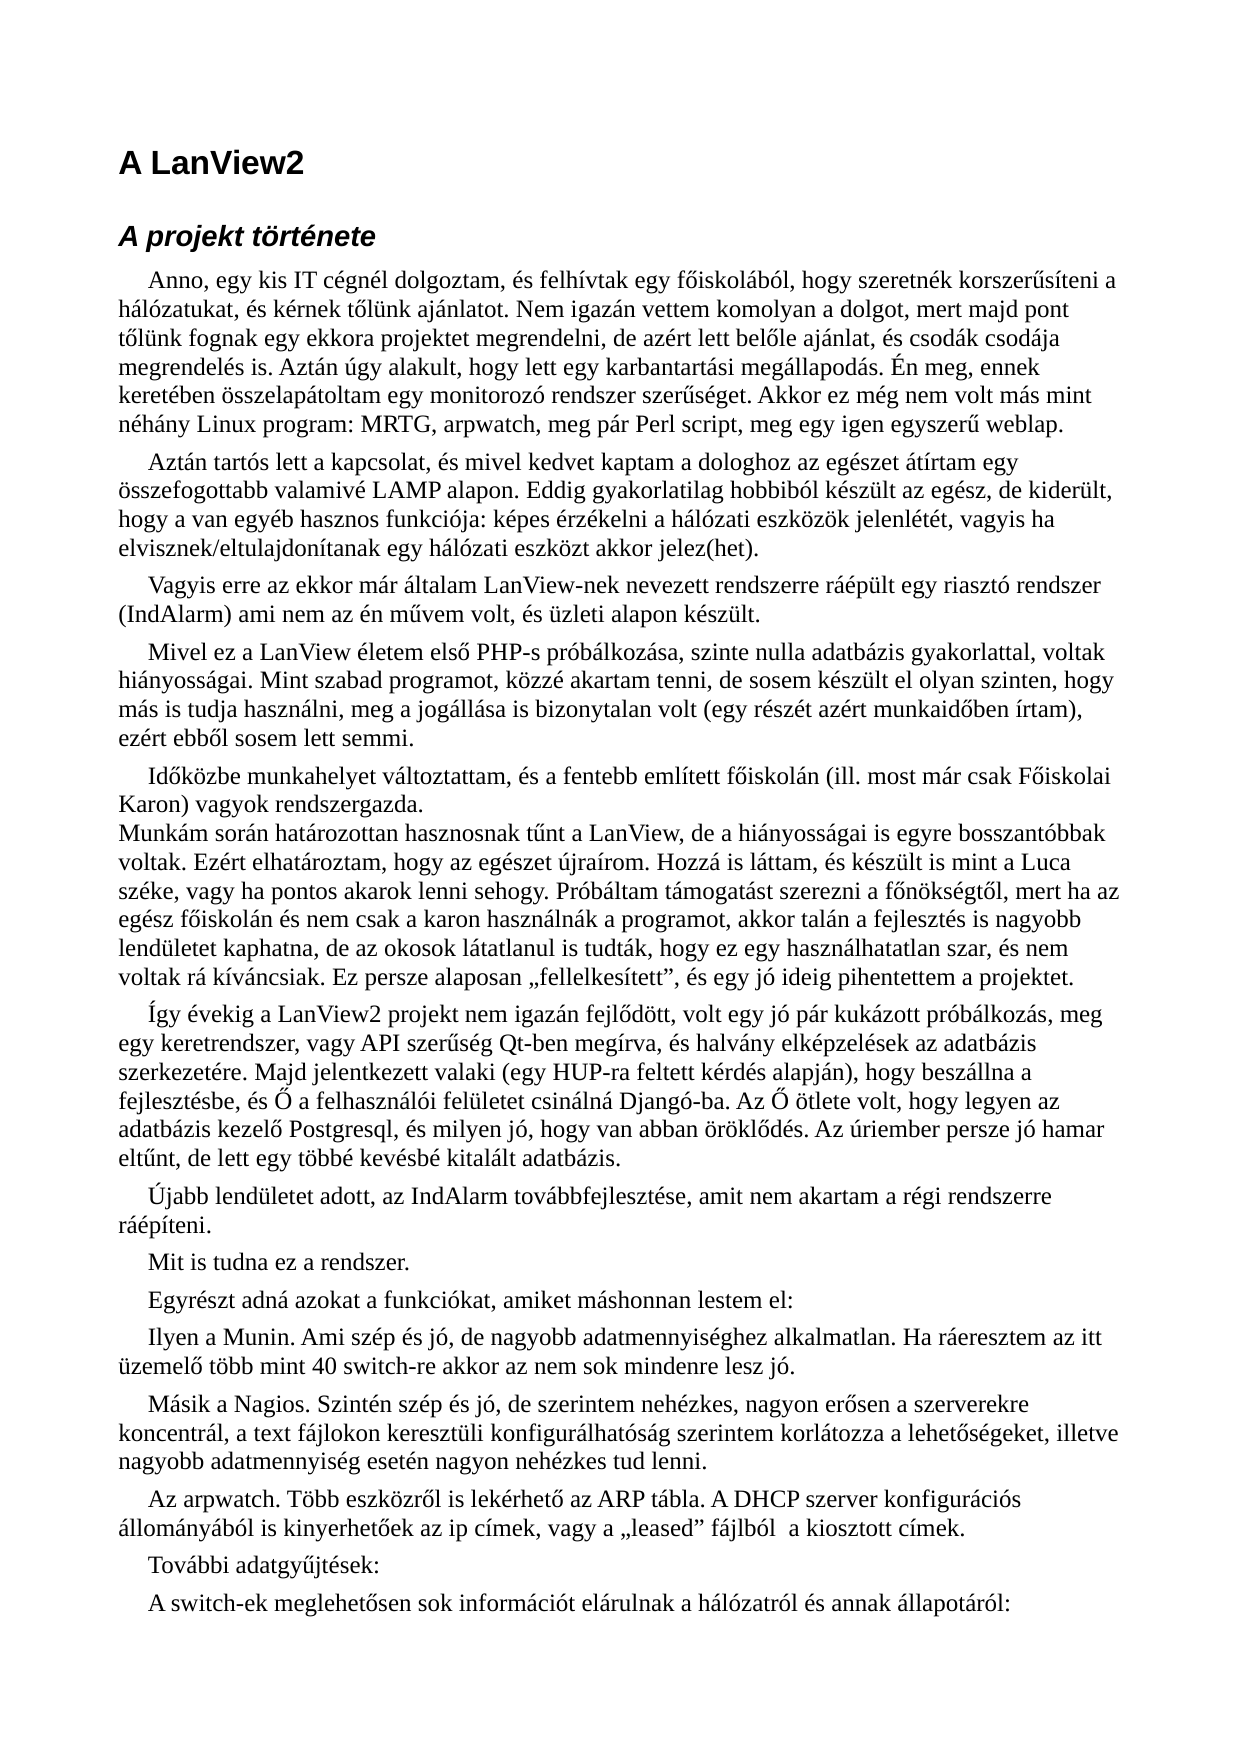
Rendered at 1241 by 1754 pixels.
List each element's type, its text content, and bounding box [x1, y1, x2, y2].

text Ilyen a Munin. Ami szép és jó, de nagyobb adatmennyiséghez alkalmatlan. Ha ráeresztem az itt üzemelő több mint 40 switch-re akkor az nem sok mindenre lesz jó. [118, 1322, 1122, 1380]
text Az arpwatch. Több eszközről is lekérhető az ARP tábla. A DHCP szerver konfigurációs állományából is kinyerhetőek az ip címek, vagy a „leased” fájlból a kiosztott címek. [118, 1484, 1122, 1541]
text További adatgyűjtések: [118, 1550, 1122, 1579]
text Így évekig a LanView2 projekt nem igazán fejlődött, volt egy jó pár kukázott próbálkozás, meg egy keretrendszer, vagy API szerűség Qt-ben megírva, és halvány elképzelések az adatbázis szerkezetére. Majd jelentkezett valaki (egy HUP-ra feltett kérdés alapján), hogy beszállna a fejlesztésbe, és Ő a felhasználói felületet csinálná Djangó-ba. Az Ő ötlete volt, hogy legyen az adatbázis kezelő Postgresql, és milyen jó, hogy van abban öröklődés. Az úriember persze jó hamar eltűnt, de lett egy többé kevésbé kitalált adatbázis. [118, 999, 1122, 1172]
text A switch-ek meglehetősen sok információt elárulnak a hálózatról és annak állapotáról: [118, 1588, 1122, 1617]
text Anno, egy kis IT cégnél dolgoztam, és felhívtak egy főiskolából, hogy szeretnék korszerűsíteni a hálózatukat, és kérnek tőlünk ajánlatot. Nem igazán vettem komolyan a dolgot, mert majd pont tőlünk fognak egy ekkora projektet megrendelni, de azért lett belőle ajánlat, és csodák csodája megrendelés is. Aztán úgy alakult, hogy lett egy karbantartási megállapodás. Én meg, ennek keretében összelapátoltam egy monitorozó rendszer szerűséget. Akkor ez még nem volt más mint néhány Linux program: MRTG, arpwatch, meg pár Perl script, meg egy igen egyszerű weblap. [118, 265, 1122, 438]
subtitle A projekt története [118, 219, 1122, 253]
text Aztán tartós lett a kapcsolat, és mivel kedvet kaptam a dologhoz az egészet átírtam egy összefogottabb valamivé LAMP alapon. Eddig gyakorlatilag hobbiból készült az egész, de kiderült, hogy a van egyéb hasznos funkciója: képes érzékelni a hálózati eszközök jelenlétét, vagyis ha elvisznek/eltulajdonítanak egy hálózati eszközt akkor jelez(het). [118, 447, 1122, 562]
text Mivel ez a LanView életem első PHP-s próbálkozása, szinte nulla adatbázis gyakorlattal, voltak hiányosságai. Mint szabad programot, közzé akartam tenni, de sosem készült el olyan szinten, hogy más is tudja használni, meg a jogállása is bizonytalan volt (egy részét azért munkaidőben írtam), ezért ebből sosem lett semmi. [118, 637, 1122, 752]
text Mit is tudna ez a rendszer. [118, 1247, 1122, 1276]
text Vagyis erre az ekkor már általam LanView-nek nevezett rendszerre ráépült egy riasztó rendszer (IndAlarm) ami nem az én művem volt, és üzleti alapon készült. [118, 571, 1122, 628]
text Újabb lendületet adott, az IndAlarm továbbfejlesztése, amit nem akartam a régi rendszerre ráépíteni. [118, 1181, 1122, 1238]
text Időközbe munkahelyet változtattam, és a fentebb említett főiskolán (ill. most már csak Főiskolai Karon) vagyok rendszergazda. Munkám során határozottan hasznosnak tűnt a LanView, de a hiányosságai is egyre bosszantóbbak voltak. Ezért elhatároztam, hogy az egészet újraírom. Hozzá is láttam, és készült is mint a Luca széke, vagy ha pontos akarok lenni sehogy. Próbáltam támogatást szerezni a főnökségtől, mert ha az egész főiskolán és nem csak a karon használnák a programot, akkor talán a fejlesztés is nagyobb lendületet kaphatna, de az okosok látatlanul is tudták, hogy ez egy használhatatlan szar, és nem voltak rá kíváncsiak. Ez persze alaposan „fellelkesített”, és egy jó ideig pihentettem a projektet. [118, 761, 1122, 991]
subtitle A LanView2 [118, 143, 1122, 182]
text Másik a Nagios. Szintén szép és jó, de szerintem nehézkes, nagyon erősen a szerverekre koncentrál, a text fájlokon keresztüli konfigurálhatóság szerintem korlátozza a lehetőségeket, illetve nagyobb adatmennyiség esetén nagyon nehézkes tud lenni. [118, 1389, 1122, 1475]
text Egyrészt adná azokat a funkciókat, amiket máshonnan lestem el: [118, 1285, 1122, 1314]
